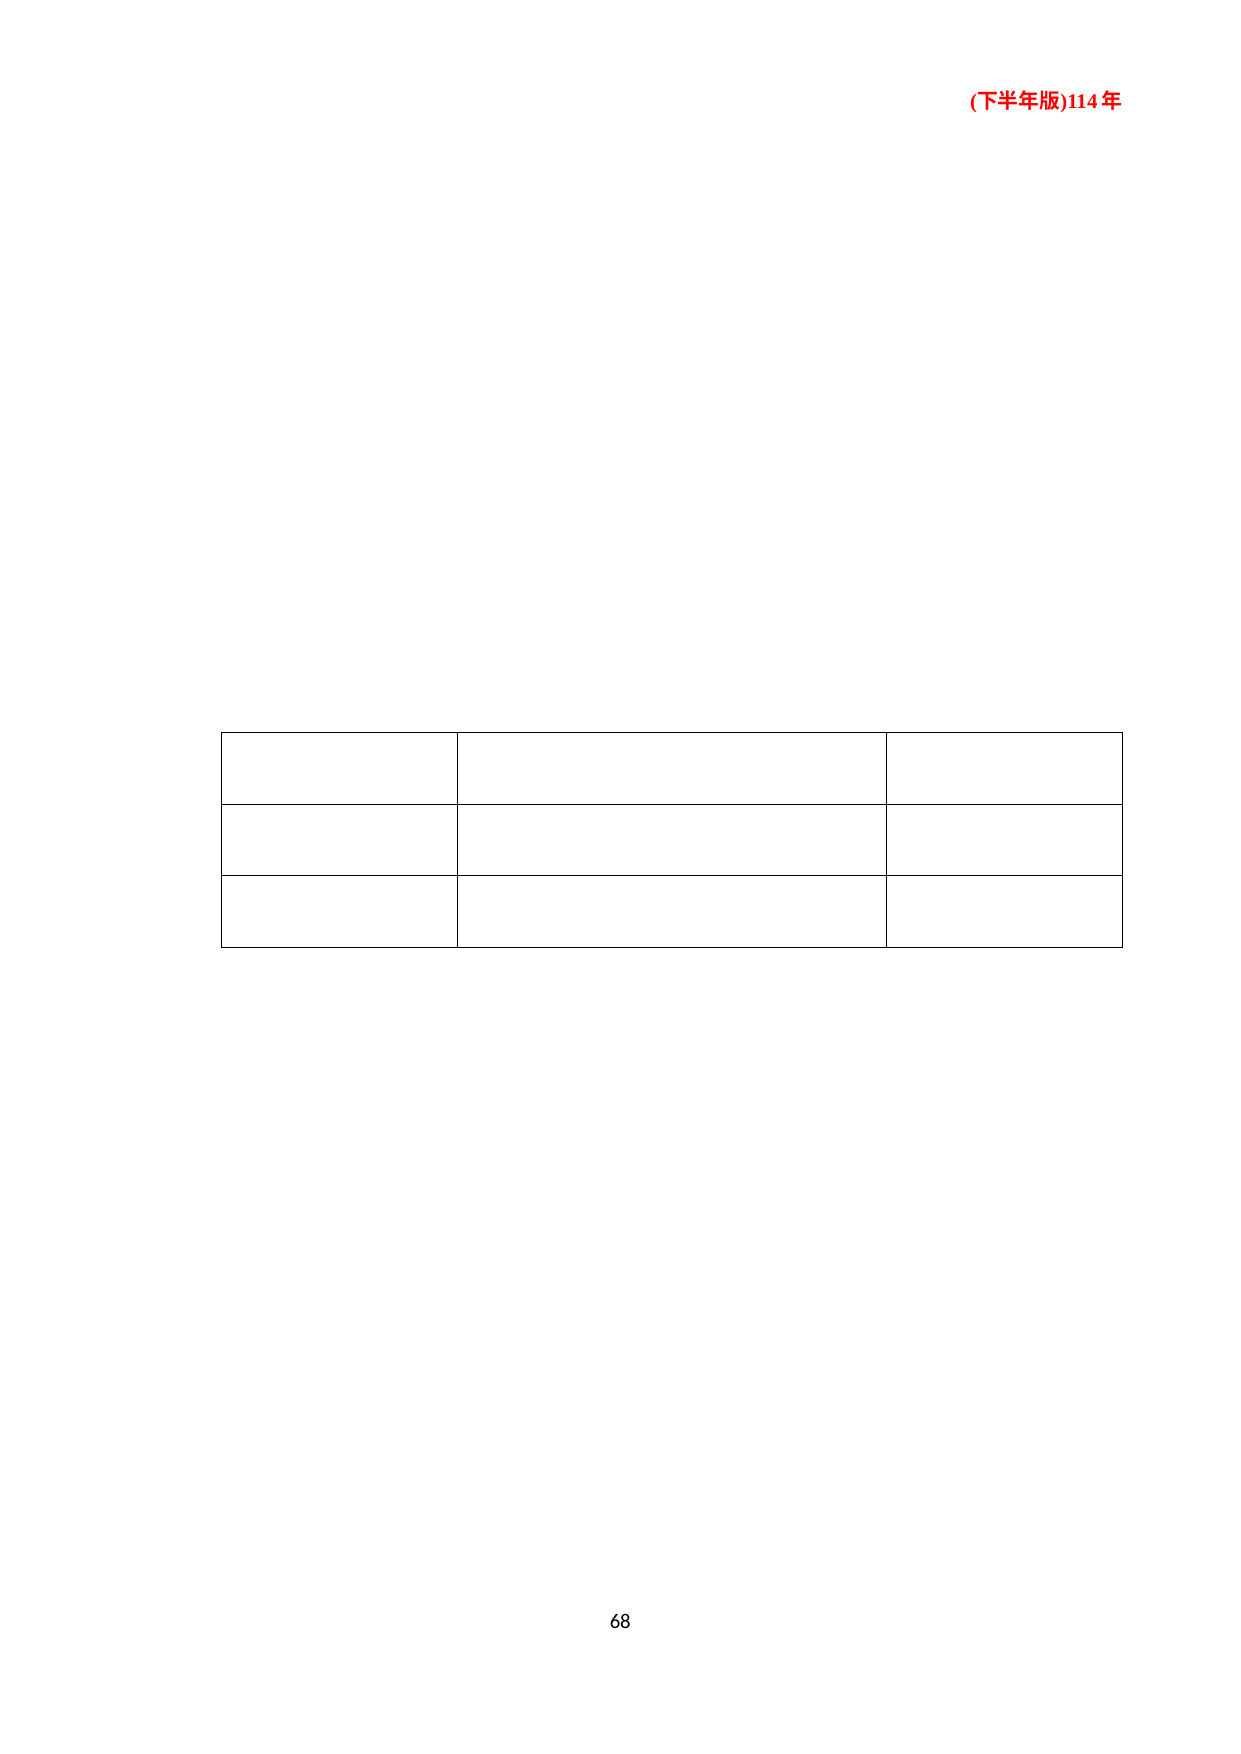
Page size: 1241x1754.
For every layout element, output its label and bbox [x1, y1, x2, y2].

table_cell [458, 876, 886, 947]
table_cell [887, 876, 1122, 947]
table_cell [222, 733, 457, 803]
table_cell [222, 876, 457, 947]
table_cell [458, 733, 886, 803]
table_cell [458, 805, 886, 875]
table_cell [887, 733, 1122, 803]
table_cell [887, 805, 1122, 875]
table_cell [222, 805, 457, 875]
